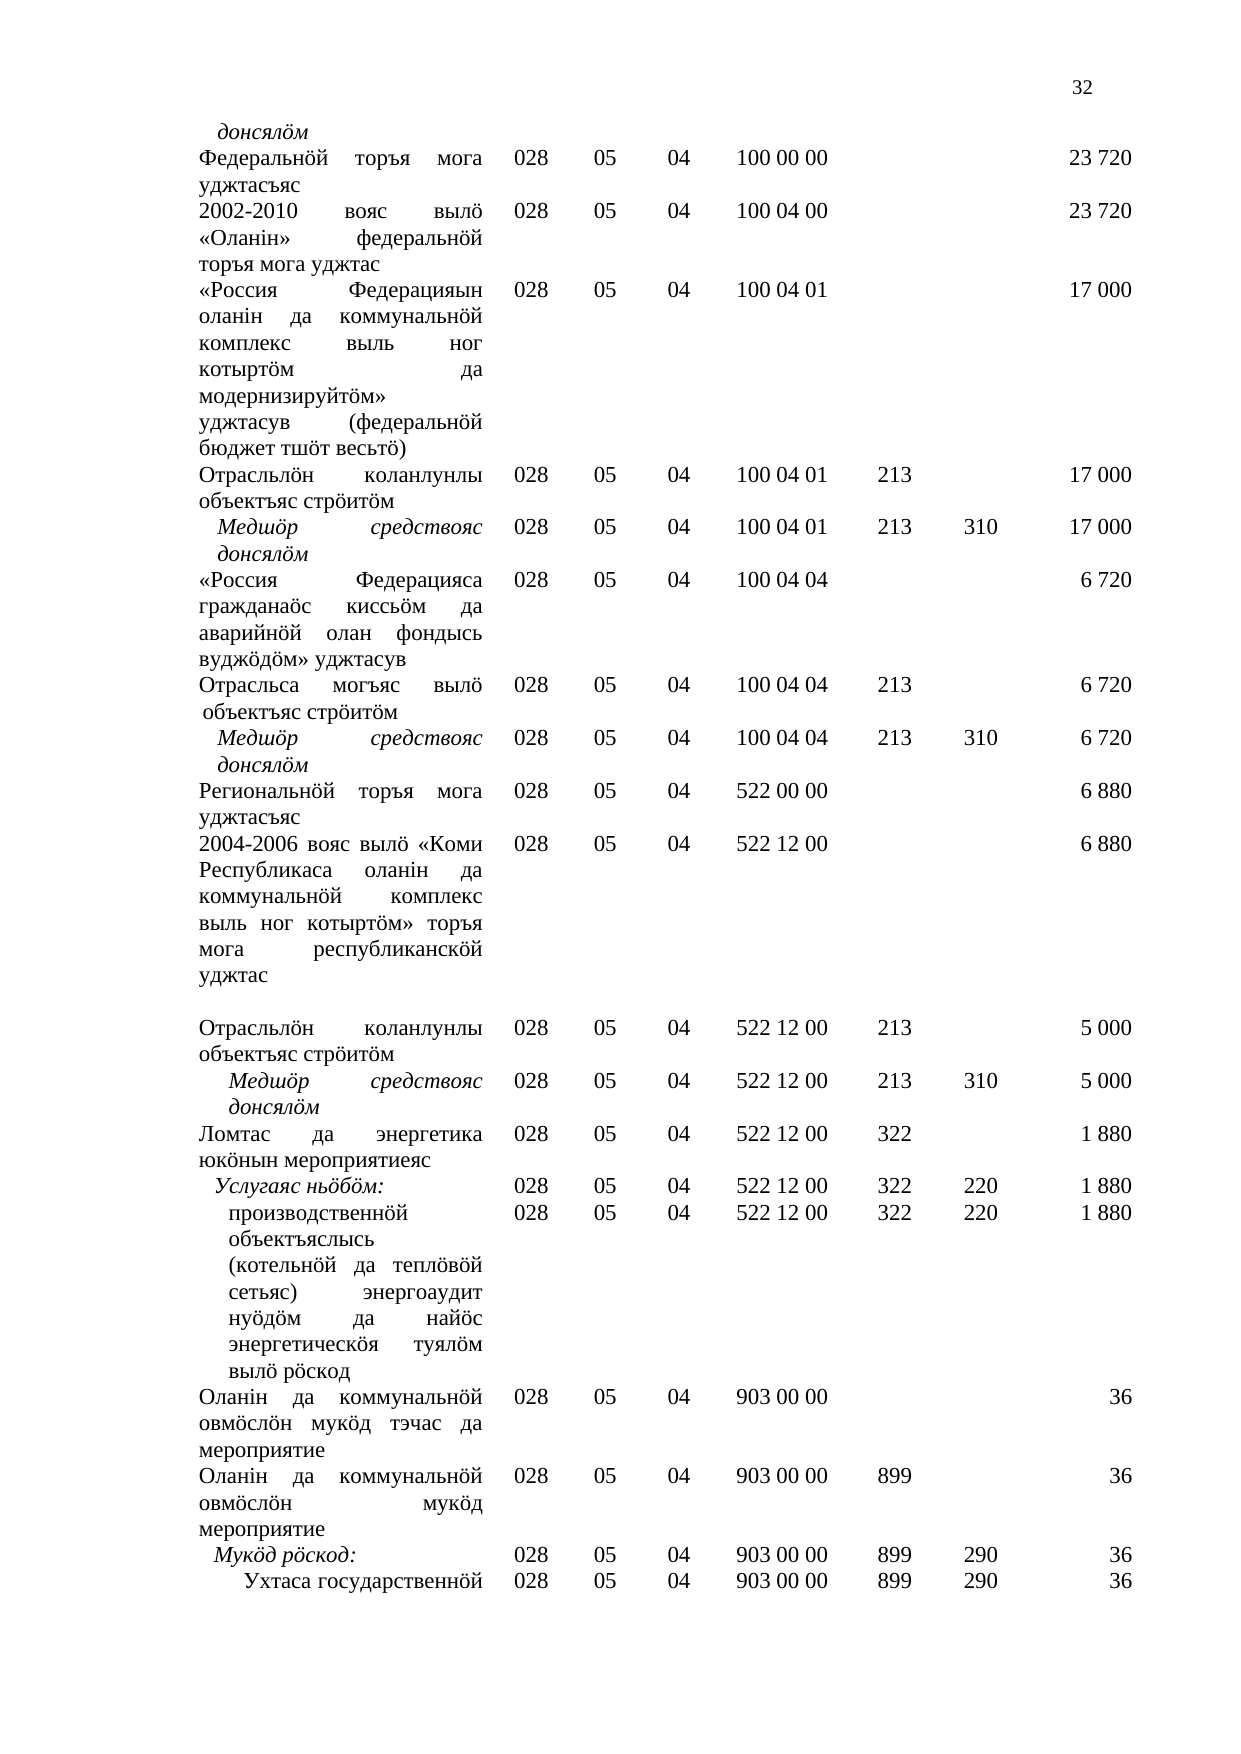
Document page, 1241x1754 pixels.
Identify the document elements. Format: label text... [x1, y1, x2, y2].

table_cell 028 [494, 514, 568, 566]
table_cell [1143, 145, 1193, 197]
table_cell 04 [642, 672, 716, 724]
table_cell [941, 672, 1021, 724]
table_cell 310 [941, 1067, 1021, 1119]
table_cell [1143, 1067, 1193, 1119]
table_cell 028 [494, 1383, 568, 1462]
table_cell [941, 276, 1021, 461]
table_cell 100 04 04 [716, 566, 848, 672]
table_cell 04 [642, 566, 716, 672]
table_cell 04 [642, 1199, 716, 1383]
table_cell [1143, 566, 1193, 672]
table_cell [568, 118, 642, 144]
table_cell 05 [568, 1014, 642, 1067]
table_cell 04 [642, 1067, 716, 1119]
table_cell 1 880 [1021, 1172, 1143, 1199]
table_cell 310 [941, 724, 1021, 777]
table_cell [1143, 1568, 1193, 1594]
table_cell производственнöй объектъяслысь (котельнöй да теплöвöй сетьяс) энергоаудит нуöдöм да найöс энергетическöя туялöм вылö рöскод [188, 1199, 494, 1383]
table_cell 04 [642, 1014, 716, 1067]
table_cell 903 00 00 [716, 1568, 848, 1594]
table_cell 213 [849, 514, 941, 566]
table_cell 04 [642, 461, 716, 513]
table_cell 028 [494, 1199, 568, 1383]
table_cell 522 12 00 [716, 1199, 848, 1383]
table_cell [941, 777, 1021, 830]
table_cell [849, 197, 941, 276]
table_cell «Россия Федерацияса гражданаöс киссьöм да аварийнöй олан фондысь вуджöдöм» уджтасув [188, 566, 494, 672]
table_cell 1 880 [1021, 1120, 1143, 1172]
table_cell [1143, 514, 1193, 566]
table_cell [941, 830, 1021, 1014]
table_cell [941, 1383, 1021, 1462]
table_cell [1143, 724, 1193, 777]
table_cell [716, 118, 848, 144]
table_cell 05 [568, 830, 642, 1014]
table_cell 6 720 [1021, 724, 1143, 777]
table_cell 6 880 [1021, 830, 1143, 1014]
table_cell 05 [568, 1383, 642, 1462]
table_cell 04 [642, 1568, 716, 1594]
table_cell Отрасльлöн коланлунлы объектъяс стрöитöм [188, 461, 494, 513]
table_cell 310 [941, 514, 1021, 566]
table_cell 05 [568, 1067, 642, 1119]
table_cell 04 [642, 145, 716, 197]
table_cell [1143, 1120, 1193, 1172]
table_cell [849, 830, 941, 1014]
table_cell 04 [642, 1541, 716, 1568]
table_cell 05 [568, 461, 642, 513]
table_cell Ломтас да энергетика юкöнын мероприятиеяс [188, 1120, 494, 1172]
table_cell «Россия Федерацияын оланiн да коммунальнöй комплекс выль ног котыртöм да модернизируйтöм» уджтасув (федеральнöй бюджет тшöт весьтö) [188, 276, 494, 461]
table_cell [1143, 1541, 1193, 1568]
table_cell Услугаяс ньöбöм: [188, 1172, 494, 1199]
table_cell 213 [849, 672, 941, 724]
table_cell 028 [494, 1541, 568, 1568]
table_cell 028 [494, 145, 568, 197]
table_cell 903 00 00 [716, 1541, 848, 1568]
table_cell [1143, 276, 1193, 461]
table_cell [1143, 1462, 1193, 1541]
table_cell 05 [568, 1120, 642, 1172]
table_cell донсялöм [188, 118, 494, 144]
table_cell 36 [1021, 1383, 1143, 1462]
table_cell 213 [849, 1067, 941, 1119]
table_cell 23 720 [1021, 197, 1143, 276]
table_cell 028 [494, 1568, 568, 1594]
table_cell Оланiн да коммунальнöй овмöслöн мукöд мероприятие [188, 1462, 494, 1541]
table_cell [1143, 1199, 1193, 1383]
table_cell [1021, 118, 1143, 144]
table_cell Федеральнöй торъя мога уджтасъяс [188, 145, 494, 197]
table_cell 028 [494, 777, 568, 830]
table_cell 220 [941, 1199, 1021, 1383]
table_cell 05 [568, 672, 642, 724]
table_cell 05 [568, 276, 642, 461]
table_cell 6 880 [1021, 777, 1143, 830]
table_cell [941, 145, 1021, 197]
table_cell 2004-2006 вояс вылö «Коми Республикаса оланiн да коммунальнöй комплекс выль ног котыртöм» торъя мога республиканскöй уджтас [188, 830, 494, 1014]
table_cell Ухтаса государственнöй [188, 1568, 494, 1594]
table_cell [1143, 197, 1193, 276]
table_cell Региональнöй торъя мога уджтасъяс [188, 777, 494, 830]
table_cell [849, 145, 941, 197]
table_cell [1143, 1172, 1193, 1199]
table_cell 5 000 [1021, 1014, 1143, 1067]
table_cell [849, 777, 941, 830]
table_cell 17 000 [1021, 276, 1143, 461]
table_cell [941, 461, 1021, 513]
table_cell [941, 1014, 1021, 1067]
table_cell 17 000 [1021, 461, 1143, 513]
table_cell Медшöр средствояс донсялöм [188, 514, 494, 566]
table_cell 36 [1021, 1462, 1143, 1541]
table_cell 028 [494, 566, 568, 672]
table_cell 04 [642, 830, 716, 1014]
table_cell 028 [494, 276, 568, 461]
table_cell 028 [494, 1120, 568, 1172]
table_cell 05 [568, 777, 642, 830]
table_cell 05 [568, 1541, 642, 1568]
table_cell Медшöр средствояс донсялöм [188, 1067, 494, 1119]
table_cell [1143, 1014, 1193, 1067]
table_cell 6 720 [1021, 672, 1143, 724]
table_cell 028 [494, 1067, 568, 1119]
table_cell 322 [849, 1199, 941, 1383]
table_cell [1143, 672, 1193, 724]
table_cell 04 [642, 276, 716, 461]
table_cell 522 12 00 [716, 1067, 848, 1119]
table_cell 04 [642, 1383, 716, 1462]
table_cell Медшöр средствояс донсялöм [188, 724, 494, 777]
table_cell 6 720 [1021, 566, 1143, 672]
table_cell [494, 118, 568, 144]
table_cell 028 [494, 724, 568, 777]
table_cell 522 12 00 [716, 1172, 848, 1199]
table_cell 36 [1021, 1568, 1143, 1594]
table_cell 903 00 00 [716, 1383, 848, 1462]
table_cell [849, 118, 941, 144]
table_cell [1143, 461, 1193, 513]
table_cell 04 [642, 514, 716, 566]
table_cell 100 04 01 [716, 276, 848, 461]
table_cell 028 [494, 1172, 568, 1199]
table_cell 5 000 [1021, 1067, 1143, 1119]
table_cell Отрасльлöн коланлунлы объектъяс стрöитöм [188, 1014, 494, 1067]
table_cell [941, 197, 1021, 276]
table_cell 17 000 [1021, 514, 1143, 566]
table_cell 100 04 04 [716, 672, 848, 724]
table_cell 213 [849, 461, 941, 513]
table_cell 05 [568, 1199, 642, 1383]
table_cell 04 [642, 1120, 716, 1172]
table_cell 2002-2010 вояс вылö «Оланiн» федеральнöй торъя мога уджтас [188, 197, 494, 276]
table_cell 05 [568, 724, 642, 777]
table_cell 100 00 00 [716, 145, 848, 197]
table_cell 213 [849, 724, 941, 777]
table_cell 05 [568, 1462, 642, 1541]
table_cell 028 [494, 1014, 568, 1067]
table_cell [1143, 777, 1193, 830]
table_cell [1143, 830, 1193, 1014]
table_cell 028 [494, 672, 568, 724]
table_cell 05 [568, 514, 642, 566]
table_cell 04 [642, 1462, 716, 1541]
table_cell 522 12 00 [716, 1120, 848, 1172]
table_cell 05 [568, 197, 642, 276]
table_cell 522 00 00 [716, 777, 848, 830]
table_cell [941, 118, 1021, 144]
table_cell 04 [642, 777, 716, 830]
table_cell Оланiн да коммунальнöй овмöслöн мукöд тэчас да мероприятие [188, 1383, 494, 1462]
table_cell [941, 1462, 1021, 1541]
table_cell [849, 276, 941, 461]
table_cell 290 [941, 1541, 1021, 1568]
table_cell 028 [494, 461, 568, 513]
table_cell 899 [849, 1462, 941, 1541]
table_cell Мукöд рöскод: [188, 1541, 494, 1568]
table_cell 100 04 00 [716, 197, 848, 276]
table_cell 100 04 01 [716, 461, 848, 513]
table_cell 903 00 00 [716, 1462, 848, 1541]
table_cell [941, 1120, 1021, 1172]
table_cell 028 [494, 197, 568, 276]
table_cell 322 [849, 1120, 941, 1172]
table_cell 322 [849, 1172, 941, 1199]
table_cell [849, 566, 941, 672]
table_cell 100 04 04 [716, 724, 848, 777]
table_cell 220 [941, 1172, 1021, 1199]
table_cell 213 [849, 1014, 941, 1067]
table_cell 1 880 [1021, 1199, 1143, 1383]
table_cell 04 [642, 197, 716, 276]
table_cell 05 [568, 145, 642, 197]
table_cell [849, 1383, 941, 1462]
table_cell 04 [642, 1172, 716, 1199]
table_cell 05 [568, 1172, 642, 1199]
table_cell 04 [642, 724, 716, 777]
table_cell 522 12 00 [716, 830, 848, 1014]
table_cell Отрасльса могъяс вылö объектъяс стрöитöм [188, 672, 494, 724]
table_cell [1143, 118, 1193, 144]
table_cell 23 720 [1021, 145, 1143, 197]
table_cell 36 [1021, 1541, 1143, 1568]
table_cell 100 04 01 [716, 514, 848, 566]
table_cell 028 [494, 1462, 568, 1541]
table_cell 522 12 00 [716, 1014, 848, 1067]
table_cell 05 [568, 1568, 642, 1594]
table_cell 290 [941, 1568, 1021, 1594]
table_cell 05 [568, 566, 642, 672]
table_cell 899 [849, 1541, 941, 1568]
table_cell [642, 118, 716, 144]
table_cell 899 [849, 1568, 941, 1594]
table_cell [941, 566, 1021, 672]
table_cell 028 [494, 830, 568, 1014]
table_cell [1143, 1383, 1193, 1462]
